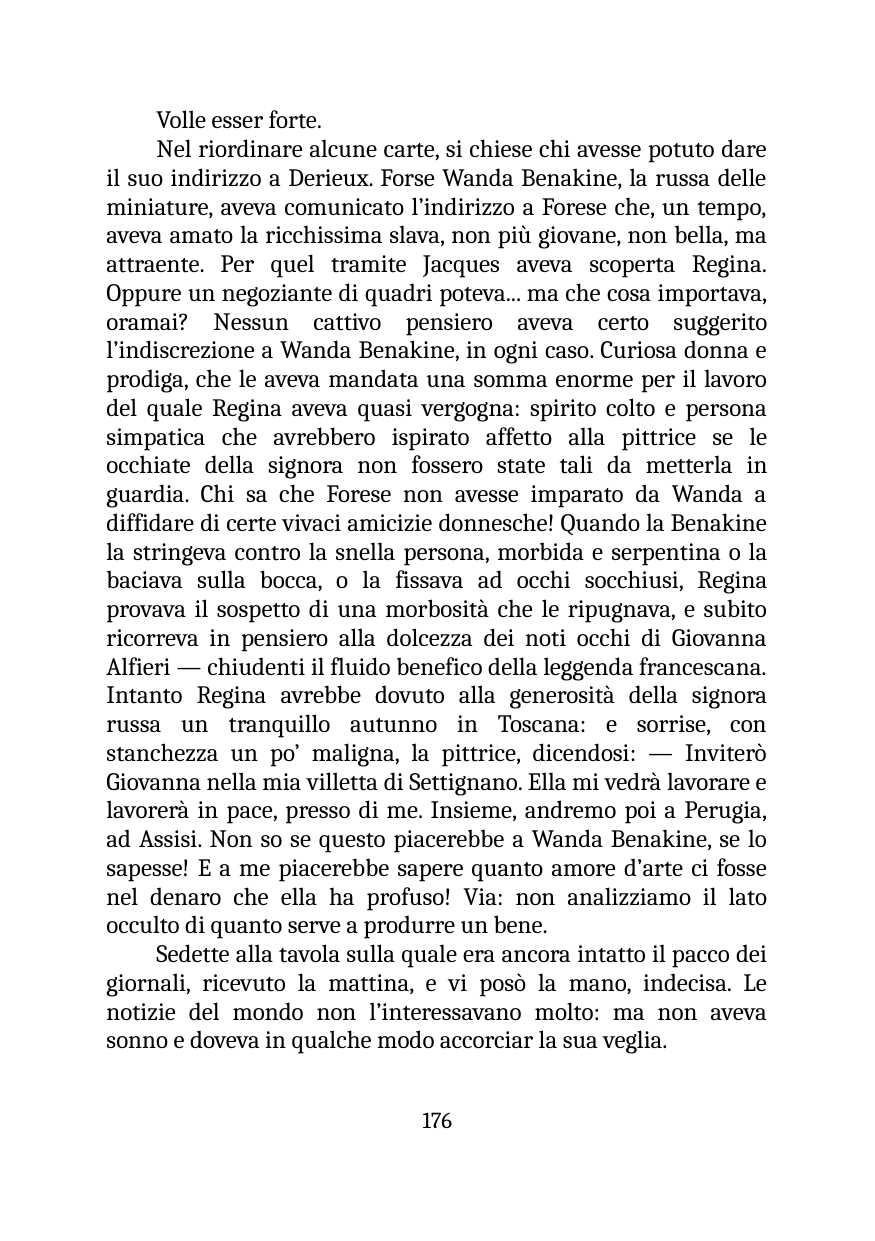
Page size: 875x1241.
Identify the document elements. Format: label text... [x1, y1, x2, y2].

text Sedette alla tavola sulla quale era ancora intatto il pacco dei giornali, ricevuto la mattina, e vi posò la mano, indecisa. Le notizie del mondo non l’interessavano molto: ma non aveva sonno e doveva in qualche modo accorciar la sua veglia. [106, 940, 768, 1055]
text Volle esser forte. [106, 106, 768, 135]
text Nel riordinare alcune carte, si chiese chi avesse potuto dare il suo indirizzo a Derieux. Forse Wanda Benakine, la russa delle miniature, aveva comunicato l’indirizzo a Forese che, un tempo, aveva amato la ricchissima slava, non più giovane, non bella, ma attraente. Per quel tramite Jacques aveva scoperta Regina. Oppure un negoziante di quadri poteva... ma che cosa importava, oramai? Nessun cattivo pensiero aveva certo suggerito l’indiscrezione a Wanda Benakine, in ogni caso. Curiosa donna e prodiga, che le aveva mandata una somma enorme per il lavoro del quale Regina aveva quasi vergogna: spirito colto e persona simpatica che avrebbero ispirato affetto alla pittrice se le occhiate della signora non fossero state tali da metterla in guardia. Chi sa che Forese non avesse imparato da Wanda a diffidare di certe vivaci amicizie donnesche! Quando la Benakine la stringeva contro la snella persona, morbida e serpentina o la baciava sulla bocca, o la fissava ad occhi socchiusi, Regina provava il sospetto di una morbosità che le ripugnava, e subito ricorreva in pensiero alla dolcezza dei noti occhi di Giovanna Alfieri — chiudenti il fluido benefico della leggenda francescana. Intanto Regina avrebbe dovuto alla generosità della signora russa un tranquillo autunno in Toscana: e sorrise, con stanchezza un po’ maligna, la pittrice, dicendosi: — Inviterò Giovanna nella mia villetta di Settignano. Ella mi vedrà lavorare e lavorerà in pace, presso di me. Insieme, andremo poi a Perugia, ad Assisi. Non so se questo piacerebbe a Wanda Benakine, se lo sapesse! E a me piacerebbe sapere quanto amore d’arte ci fosse nel denaro che ella ha profuso! Via: non analizziamo il lato occulto di quanto serve a produrre un bene. [106, 135, 768, 940]
